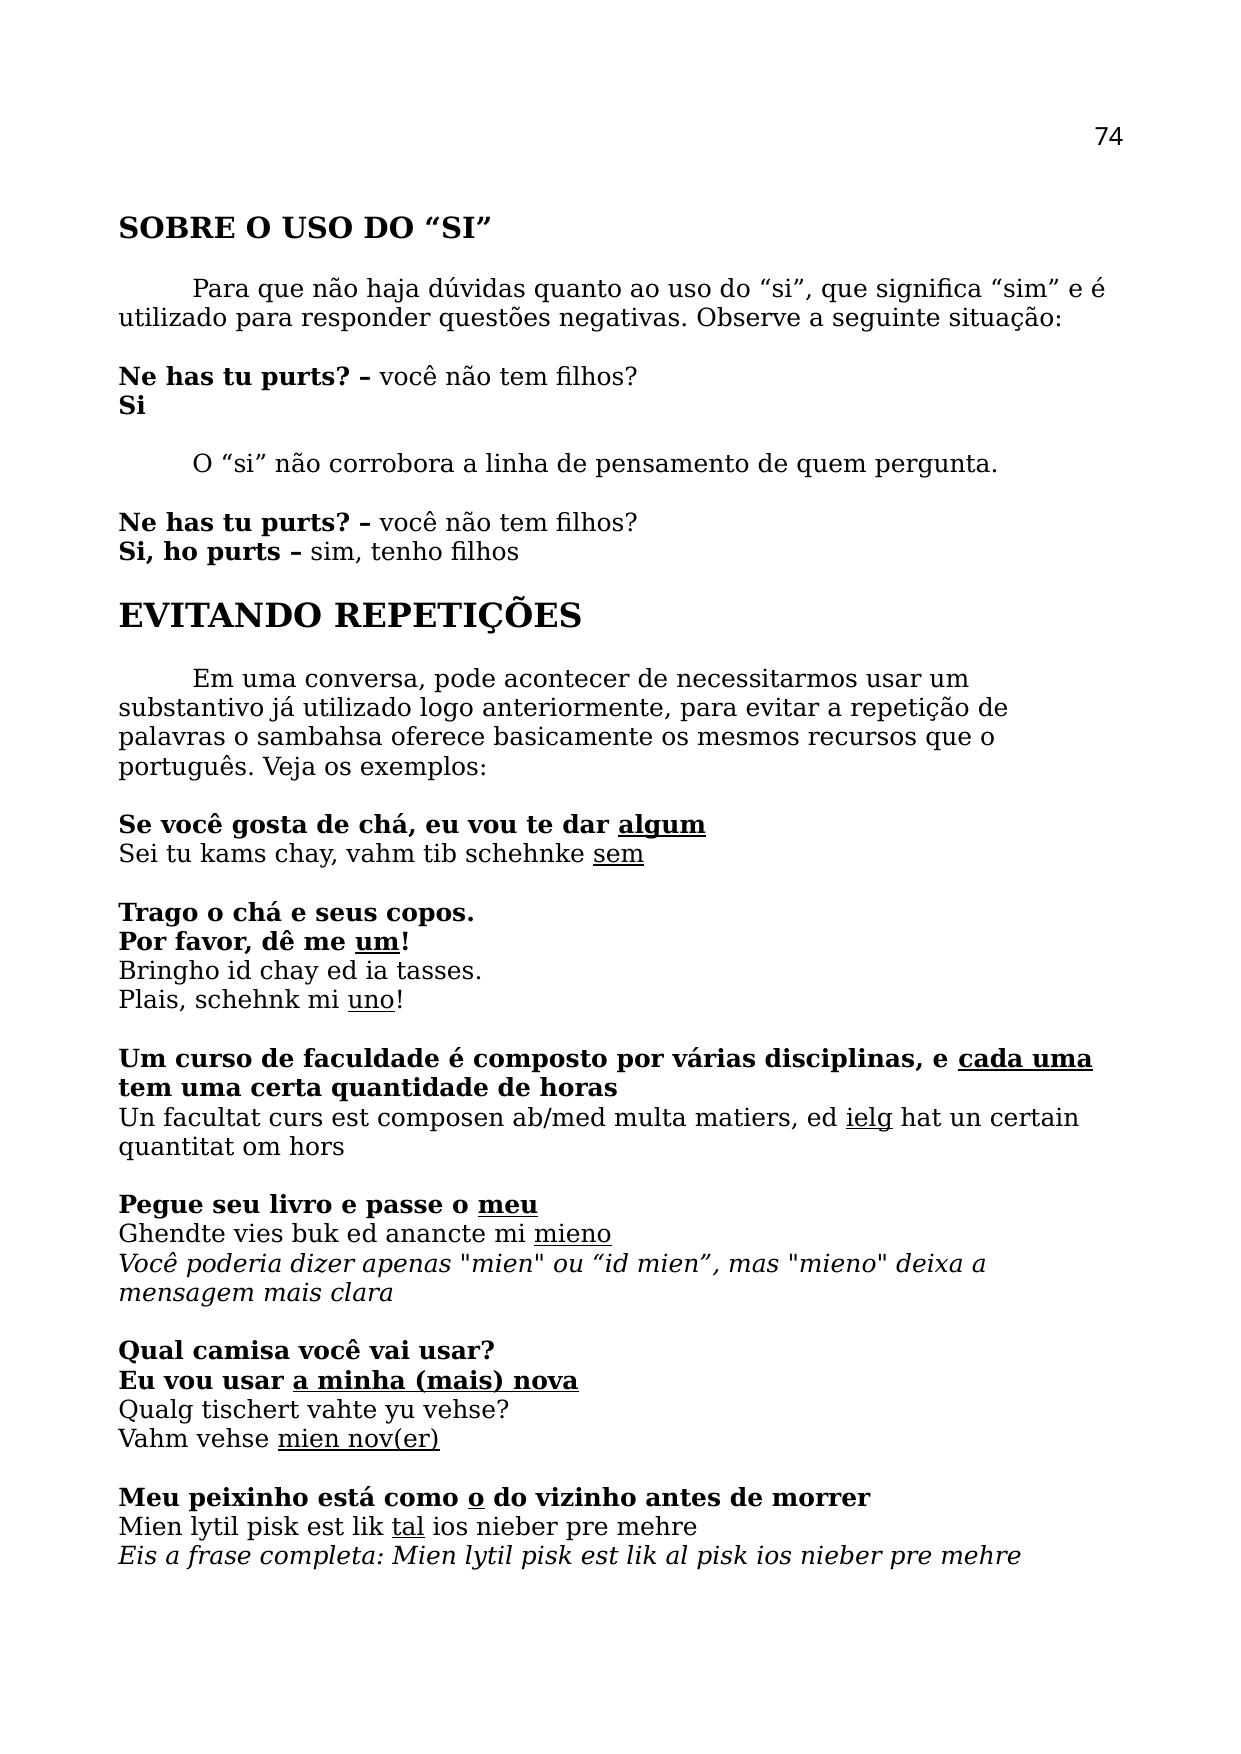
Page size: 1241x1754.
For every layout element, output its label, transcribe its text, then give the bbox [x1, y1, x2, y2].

subtitle EVITANDO REPETIÇÕES [118, 596, 1123, 635]
text Um curso de faculdade é composto por várias disciplinas, e cada uma tem uma certa quantidade de horas [118, 1044, 1123, 1103]
text Si, ho purts – sim, tenho filhos [118, 537, 1123, 567]
text Meu peixinho está como o do vizinho antes de morrer [118, 1483, 1123, 1512]
text Eu vou usar a minha (mais) nova [118, 1366, 1123, 1395]
text Você poderia dizer apenas "mien" ou “id mien”, mas "mieno" deixa a mensagem mais clara [118, 1249, 1123, 1307]
text Plais, schehnk mi uno! [118, 986, 1123, 1015]
text Vahm vehse mien nov(er) [118, 1424, 1123, 1453]
text Qualg tischert vahte yu vehse? [118, 1395, 1123, 1424]
text O “si” não corrobora a linha de pensamento de quem pergunta. [118, 450, 1123, 479]
subtitle SOBRE O USO DO “SI” [118, 211, 1123, 245]
text Qual camisa você vai usar? [118, 1336, 1123, 1366]
text Para que não haja dúvidas quanto ao uso do “si”, que significa “sim” e é utilizado para responder questões negativas. Observe a seguinte situação: [118, 274, 1123, 333]
text Em uma conversa, pode acontecer de necessitarmos usar um substantivo já utilizado logo anteriormente, para evitar a repetição de palavras o sambahsa oferece basicamente os mesmos recursos que o português. Veja os exemplos: [118, 664, 1123, 781]
text Bringho id chay ed ia tasses. [118, 957, 1123, 986]
text Por favor, dê me um! [118, 927, 1123, 957]
text Sei tu kams chay, vahm tib schehnke sem [118, 839, 1123, 869]
text Ne has tu purts? – você não tem filhos? [118, 508, 1123, 537]
text Se você gosta de chá, eu vou te dar algum [118, 810, 1123, 839]
text Eis a frase completa: Mien lytil pisk est lik al pisk ios nieber pre mehre [118, 1541, 1123, 1570]
text Mien lytil pisk est lik tal ios nieber pre mehre [118, 1512, 1123, 1541]
text Pegue seu livro e passe o meu [118, 1190, 1123, 1220]
text Trago o chá e seus copos. [118, 898, 1123, 927]
text Un facultat curs est composen ab/med multa matiers, ed ielg hat un certain quantitat om hors [118, 1103, 1123, 1161]
text Ghendte vies buk ed anancte mi mieno [118, 1220, 1123, 1249]
text Si [118, 391, 1123, 421]
text Ne has tu purts? – você não tem filhos? [118, 362, 1123, 391]
